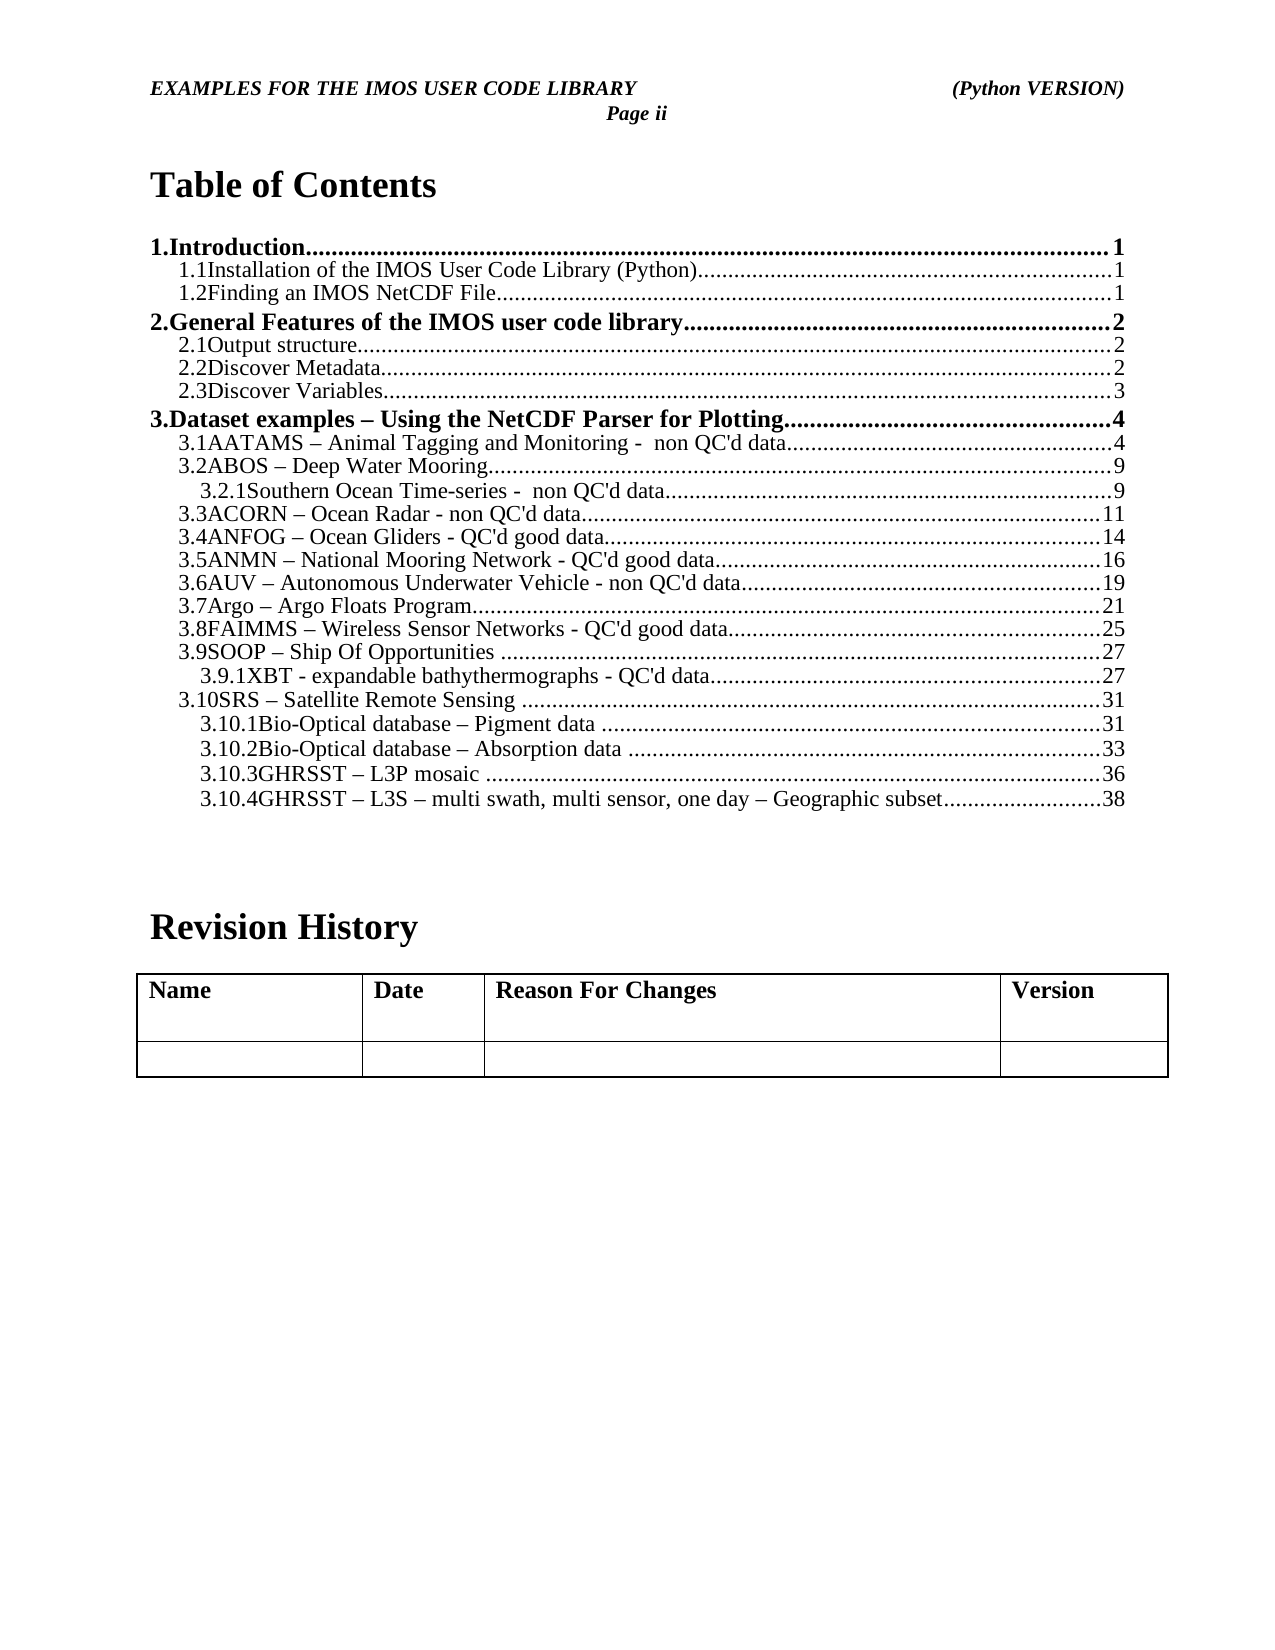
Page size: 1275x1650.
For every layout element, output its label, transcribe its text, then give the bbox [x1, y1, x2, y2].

text 2.2Discover Metadata 2 [178, 357, 1125, 380]
text 2.1Output structure 2 [178, 334, 1125, 357]
text 3.8FAIMMS – Wireless Sensor Networks - QC'd good data 25 [178, 618, 1125, 641]
table_cell [1001, 1042, 1167, 1076]
text 3.7Argo – Argo Floats Program 21 [178, 595, 1125, 618]
table_cell [1001, 1008, 1167, 1041]
table_cell [485, 1008, 1000, 1041]
text 3.9.1XBT - expandable bathythermographs - QC'd data 27 [200, 664, 1125, 689]
text 2.3Discover Variables 3 [178, 380, 1125, 403]
table_header Reason For Changes [485, 975, 1000, 1008]
text 3.Dataset examples – Using the NetCDF Parser for Plotting 4 [150, 409, 1125, 432]
text 3.10.4GHRSST – L3S – multi swath, multi sensor, one day – Geographic subset 38 [200, 787, 1125, 812]
text 3.9SOOP – Ship Of Opportunities 27 [178, 641, 1125, 664]
text 1.Introduction 1 [150, 237, 1125, 259]
text Table of Contents [150, 162, 1125, 205]
text 3.5ANMN – National Mooring Network - QC'd good data 16 [178, 549, 1125, 572]
table_header Name [138, 975, 362, 1008]
text 1.1Installation of the IMOS User Code Library (Python) 1 [178, 259, 1125, 282]
text 3.10SRS – Satellite Remote Sensing 31 [178, 689, 1125, 712]
table_header Date [363, 975, 484, 1008]
text 3.10.3GHRSST – L3P mosaic 36 [200, 762, 1125, 787]
text 3.1AATAMS – Animal Tagging and Monitoring - non QC'd data 4 [178, 432, 1125, 455]
table_cell [138, 1042, 362, 1076]
text 3.10.2Bio-Optical database – Absorption data 33 [200, 737, 1125, 762]
table_cell [485, 1042, 1000, 1076]
text 1.2Finding an IMOS NetCDF File 1 [178, 282, 1125, 305]
text 3.6AUV – Autonomous Underwater Vehicle - non QC'd data 19 [178, 572, 1125, 595]
text 2.General Features of the IMOS user code library 2 [150, 312, 1125, 334]
table_cell [363, 1008, 484, 1041]
text 3.3ACORN – Ocean Radar - non QC'd data 11 [178, 503, 1125, 526]
text 3.2ABOS – Deep Water Mooring 9 [178, 455, 1125, 478]
text 3.4ANFOG – Ocean Gliders - QC'd good data 14 [178, 526, 1125, 549]
text Revision History [150, 904, 1125, 947]
table_cell [138, 1008, 362, 1041]
text 3.10.1Bio-Optical database – Pigment data 31 [200, 712, 1125, 737]
table_header Version [1001, 975, 1167, 1008]
table_cell [363, 1042, 484, 1076]
text 3.2.1Southern Ocean Time-series - non QC'd data 9 [200, 478, 1125, 503]
